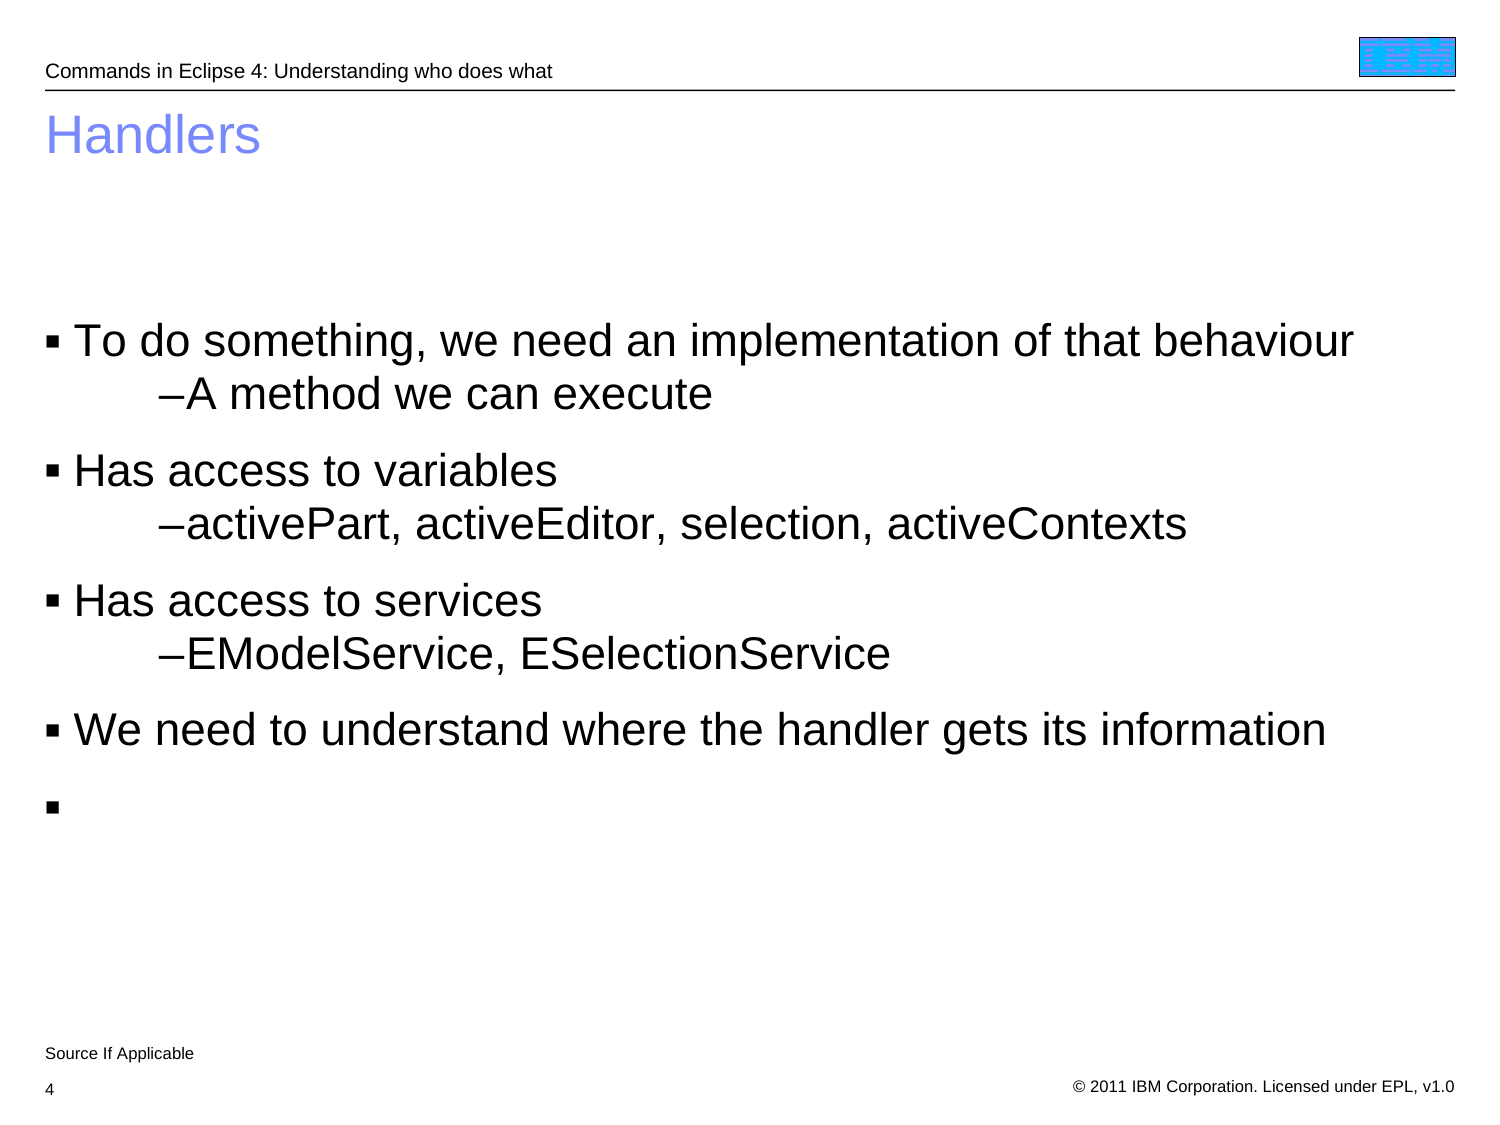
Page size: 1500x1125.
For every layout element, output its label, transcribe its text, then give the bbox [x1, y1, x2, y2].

text_box Commands in Eclipse 4: Understanding who does what [30, 37, 1306, 83]
title Handlers [30, 97, 1456, 218]
text_box Source If Applicable [30, 1021, 1441, 1072]
list To do something, we need an implementation of that behaviour A method we can execute Has access to variables activePart, activeEditor, selection, activeContexts Has access to services EModelService, ESelectionService We need to understand where the handler gets its information [30, 307, 1456, 1058]
